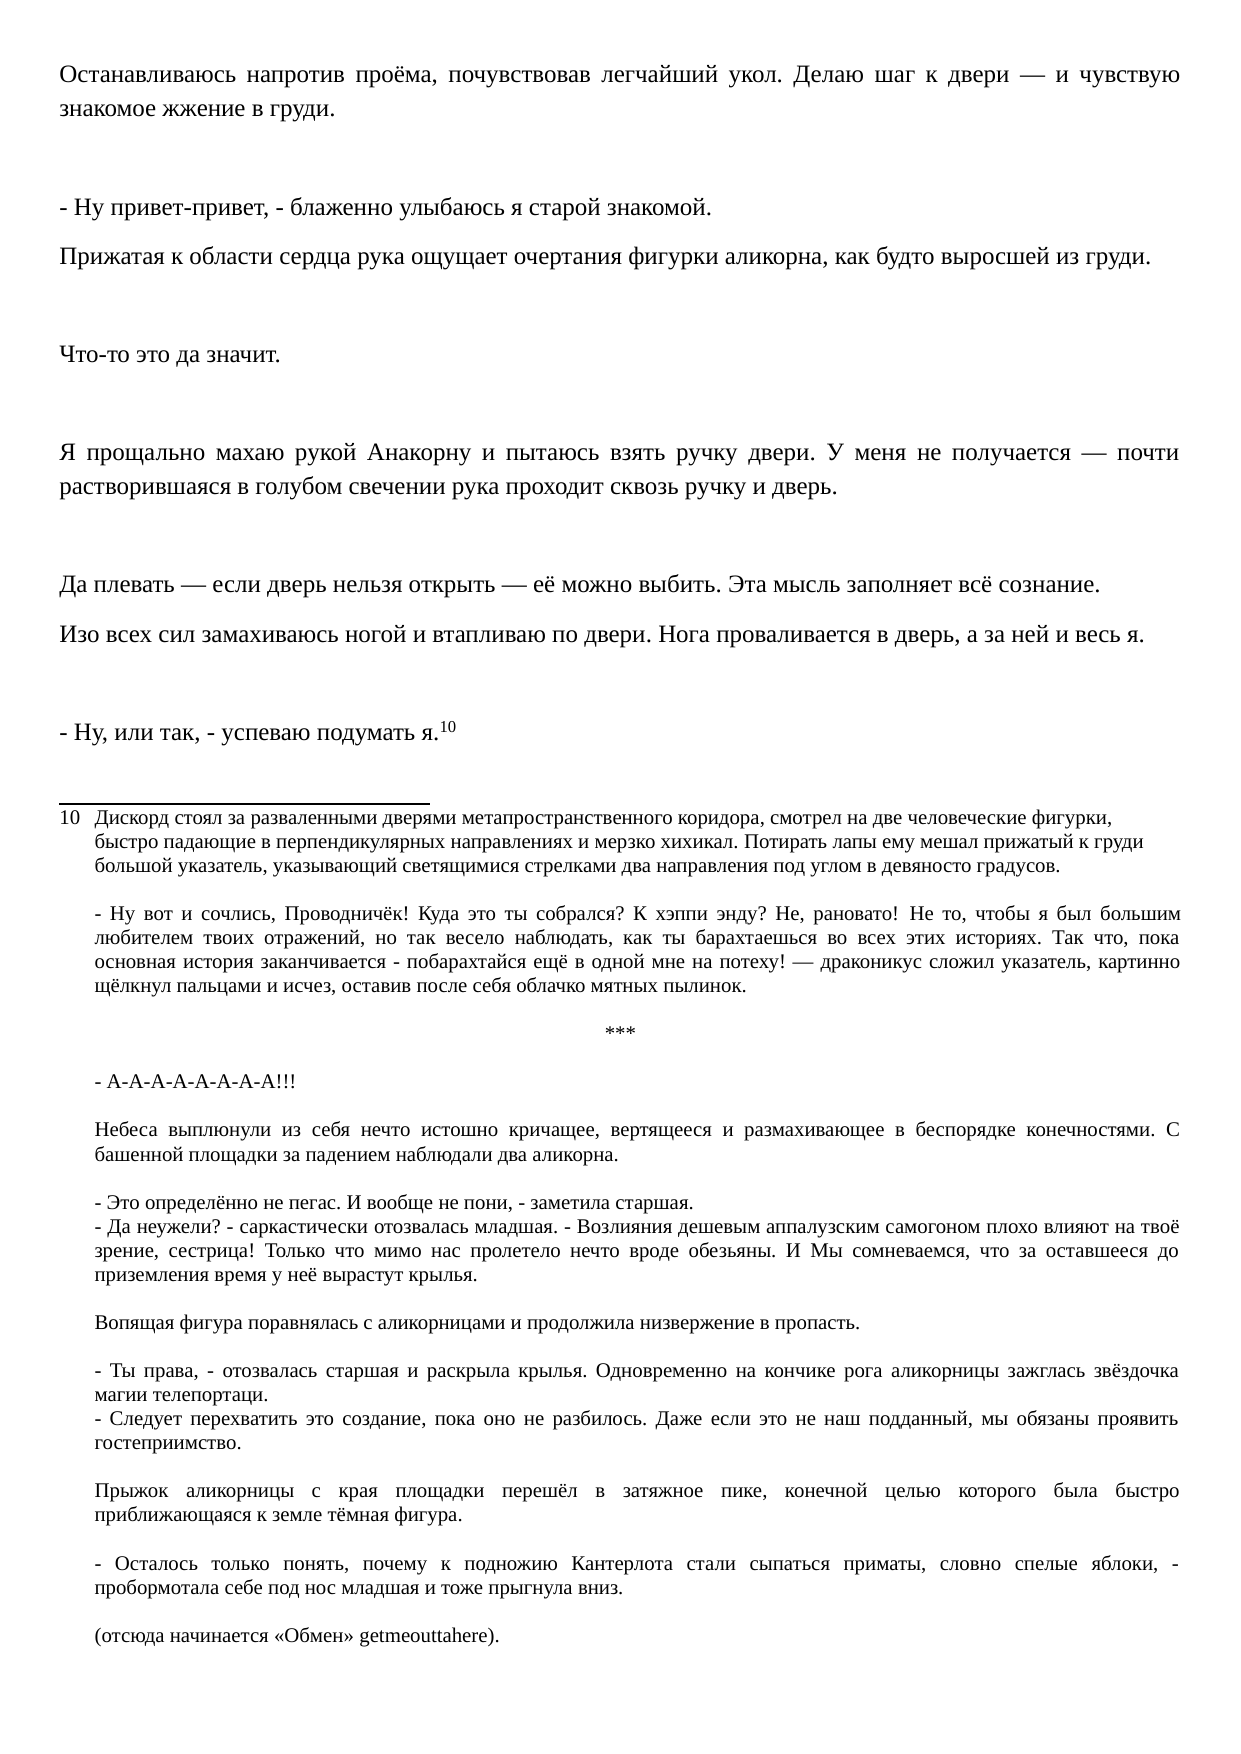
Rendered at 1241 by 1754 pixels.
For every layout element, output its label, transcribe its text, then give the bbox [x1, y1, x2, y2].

text Изо всех сил замахиваюсь ногой и втапливаю по двери. Нога проваливается в дверь, а за ней и весь я. [59, 619, 1181, 647]
text - Ну, или так, - успеваю подумать я. [59, 717, 1181, 746]
text - Ну привет-привет, - блаженно улыбаюсь я старой знакомой. [59, 192, 1181, 220]
text - Да неужели? - саркастически отозвалась младшая. - Возлияния дешевым аппалузским самогоном плохо влияют на твоё зрение, сестрица! Только что мимо нас пролетело нечто вроде обезьяны. И Мы сомневаемся, что за оставшееся до приземления время у неё вырастут крылья. [59, 1214, 1181, 1286]
text Что-то это да значит. [59, 339, 1181, 368]
text Да плевать — если дверь нельзя открыть — её можно выбить. Эта мысль заполняет всё сознание. [59, 569, 1181, 598]
text Небеса выплюнули из себя нечто истошно кричащее, вертящееся и размахивающее в беспорядке конечностями. С башенной площадки за падением наблюдали два аликорна. [59, 1117, 1181, 1166]
text - А-А-А-А-А-А-А-А!!! [59, 1069, 1181, 1093]
text - Следует перехватить это создание, пока оно не разбилось. Даже еcли это не наш подданный, мы обязаны проявить гостеприимство. Прыжок аликорницы с края площадки перешёл в затяжное пике, конечной целью которого была быстро приближающаяся к земле тёмная фигура. [59, 1406, 1181, 1526]
text - Осталось только понять, почему к подножию Кантерлота стали сыпаться приматы, словно спелые яблоки, - пробормотала себе под нос младшая и тоже прыгнула вниз. [59, 1551, 1181, 1599]
text - Ну вот и сочлись, Проводничёк! Куда это ты собрался? К хэппи энду? Не, рановато! Не то, чтобы я был большим любителем твоих отражений, но так весело наблюдать, как ты барахтаешься во всех этих историях. Так что, пока основная история заканчивается - побарахтайся ещё в одной мне на потеху! — драконикус сложил указатель, картинно щёлкнул пальцами и исчез, оставив после себя облачко мятных пылинок. [59, 901, 1181, 997]
text Я прощально махаю рукой Анакорну и пытаюсь взять ручку двери. У меня не получается — почти растворившаяся в голубом свечении рука проходит сквозь ручку и дверь. [59, 437, 1181, 500]
text Останавливаюсь напротив проёма, почувствовав легчайший укол. Делаю шаг к двери — и чувствую знакомое жжение в груди. [59, 59, 1181, 122]
text (отсюда начинается «Обмен» getmeouttahere). [59, 1623, 1181, 1647]
text Вопящая фигура поравнялась с аликорницами и продолжила низвержение в пропасть. [59, 1310, 1181, 1334]
text *** [59, 1021, 1181, 1045]
text - Это определённо не пегас. И вообще не пони, - заметила старшая. [59, 1189, 1181, 1214]
text - Ты права, - отозвалась старшая и раскрыла крылья. Одновременно на кончике рога аликорницы зажглась звёздочка магии телепортаци. [59, 1358, 1181, 1406]
text Прижатая к области сердца рука ощущает очертания фигурки аликорна, как будто выросшей из груди. [59, 241, 1181, 269]
text Дискорд стоял за разваленными дверями метапространственного коридора, смотрел на две человеческие фигурки, быстро падающие в перпендикулярных направлениях и мерзко хихикал. Потирать лапы ему мешал прижатый к груди большой указатель, указывающий светящимися стрелками два направления под углом в девяносто градусов. [59, 804, 1181, 877]
